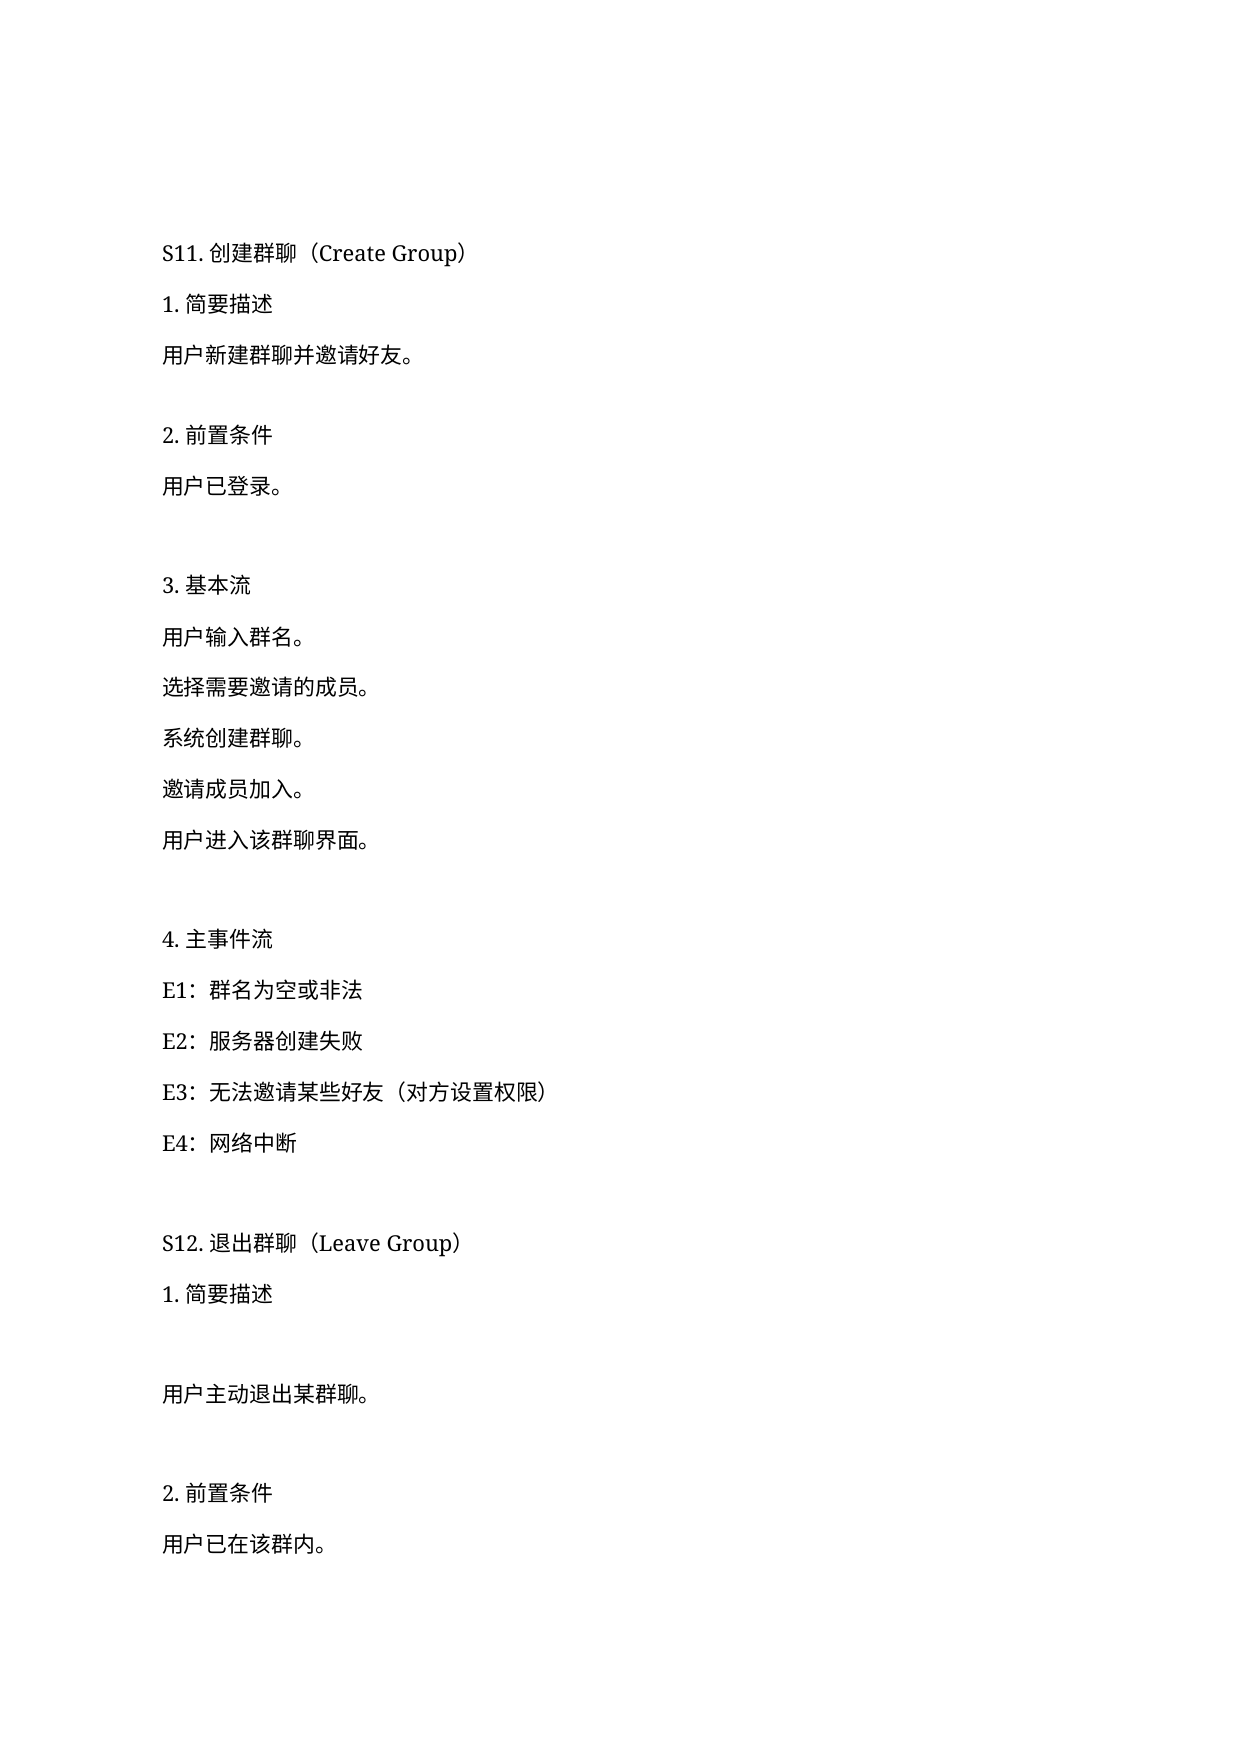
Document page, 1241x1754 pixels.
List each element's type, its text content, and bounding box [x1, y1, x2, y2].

text E1：群名为空或非法 [118, 973, 1122, 1005]
text 1. 简要描述 [118, 1277, 1122, 1309]
text 2. 前置条件 [118, 418, 1122, 450]
text E3：无法邀请某些好友（对方设置权限） [118, 1075, 1122, 1107]
text 2. 前置条件 [118, 1476, 1122, 1508]
text S12. 退出群聊（Leave Group） [118, 1226, 1122, 1258]
text S11. 创建群聊（Create Group） [118, 236, 1122, 268]
text E2：服务器创建失败 [118, 1024, 1122, 1056]
text 用户新建群聊并邀请好友。 [118, 338, 1122, 370]
text 用户进入该群聊界面。 [118, 823, 1122, 854]
text 4. 主事件流 [118, 922, 1122, 954]
text 1. 简要描述 [118, 287, 1122, 319]
text 用户已在该群内。 [118, 1527, 1122, 1559]
text E4：网络中断 [118, 1126, 1122, 1158]
text 用户输入群名。 [118, 619, 1122, 651]
text 用户主动退出某群聊。 [118, 1377, 1122, 1408]
text 3. 基本流 [118, 568, 1122, 600]
text 邀请成员加入。 [118, 772, 1122, 804]
text 系统创建群聊。 [118, 721, 1122, 753]
text 用户已登录。 [118, 469, 1122, 501]
text 选择需要邀请的成员。 [118, 670, 1122, 702]
